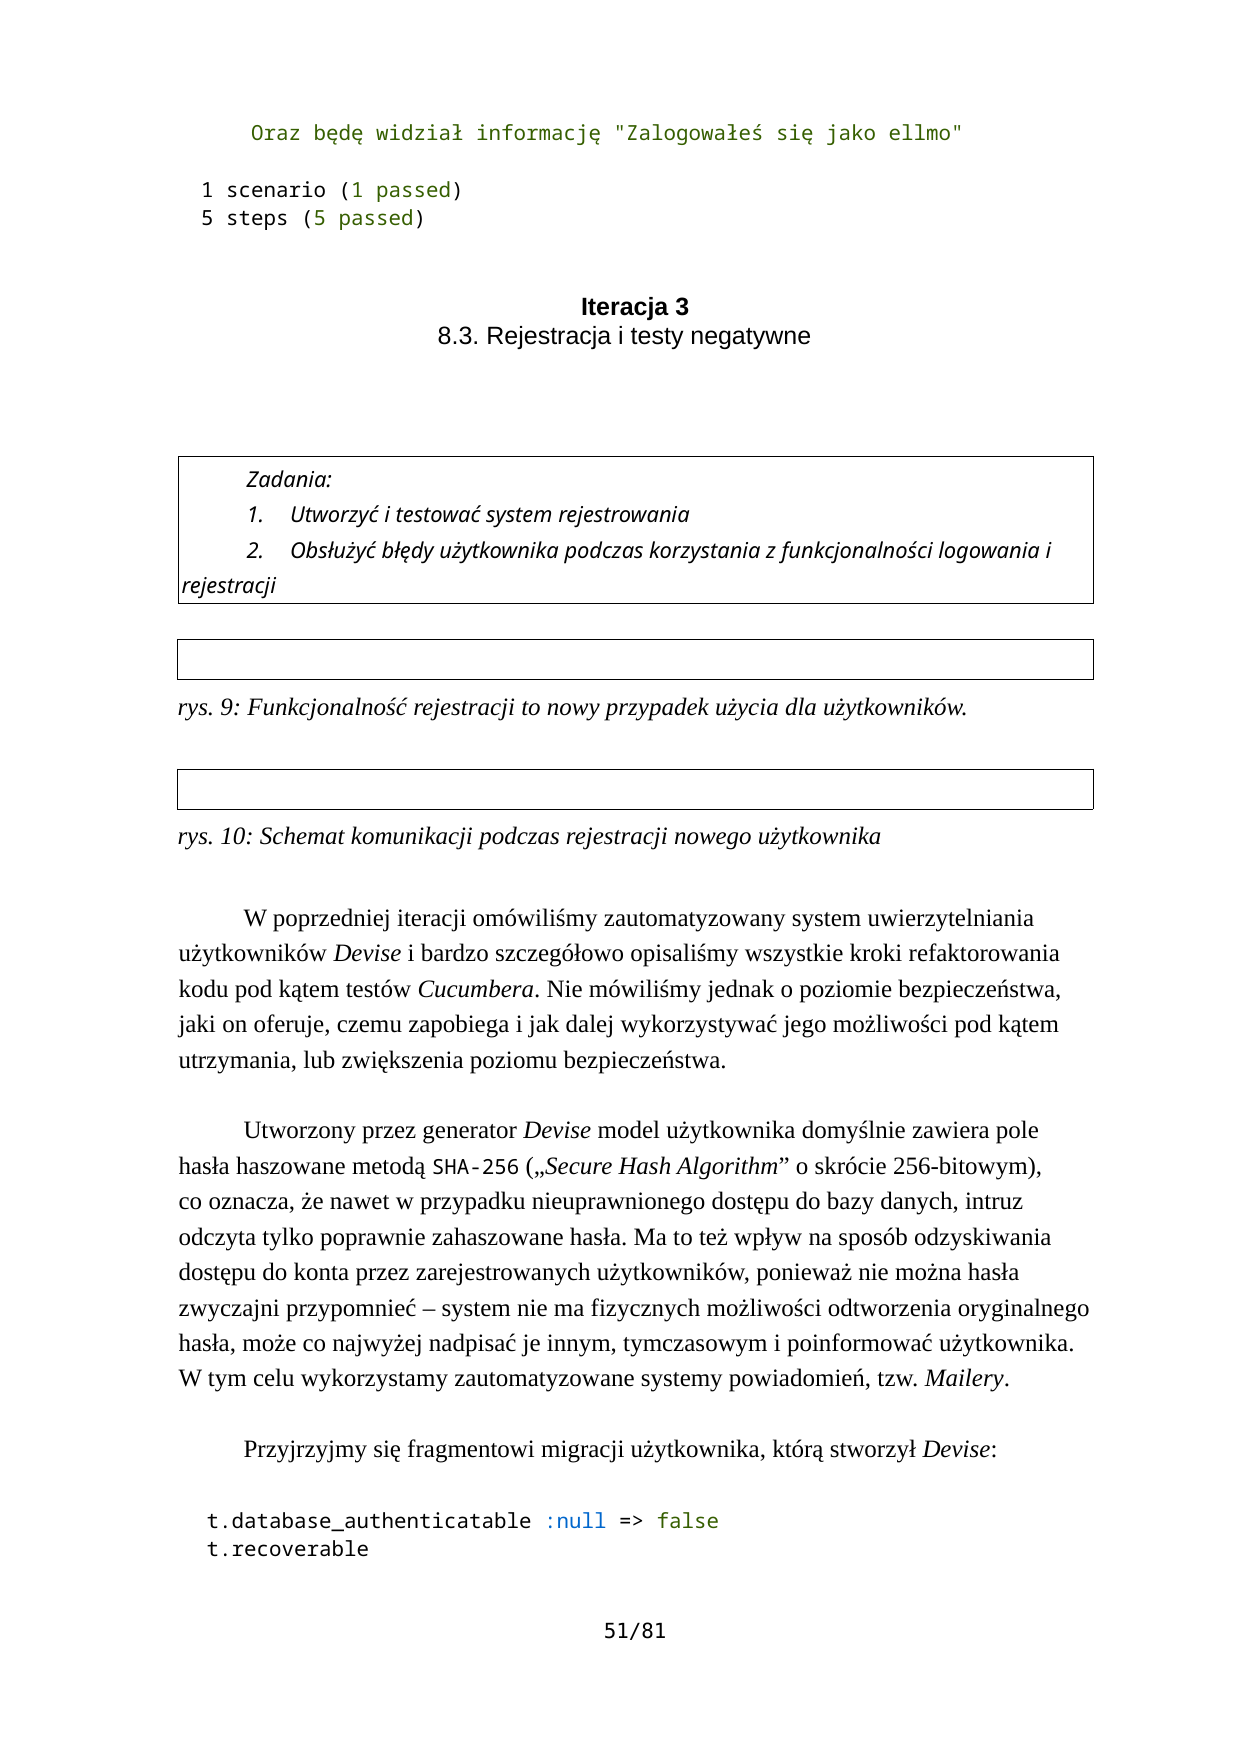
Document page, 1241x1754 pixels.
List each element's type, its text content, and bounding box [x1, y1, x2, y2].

text W poprzedniej iteracji omówiliśmy zautomatyzowany system uwierzytelniania użytkowników Devise i bardzo szczegółowo opisaliśmy wszystkie kroki refaktorowania kodu pod kątem testów Cucumbera. Nie mówiliśmy jednak o poziomie bezpieczeństwa, jaki on oferuje, czemu zapobiega i jak dalej wykorzystywać jego możliwości pod kątem utrzymania, lub zwiększenia poziomu bezpieczeństwa. [178, 898, 1093, 1075]
text rys. 10: Schemat komunikacji podczas rejestracji nowego użytkownika [177, 821, 1093, 850]
text rys. 9: Funkcjonalność rejestracji to nowy przypadek użycia dla użytkowników. [177, 692, 1093, 721]
text Przyjrzyjmy się fragmentowi migracji użytkownika, którą stworzył Devise: [178, 1429, 1093, 1465]
text Utworzony przez generator Devise model użytkownika domyślnie zawiera pole hasła haszowane metodą SHA-256 („Secure Hash Algorithm” o skrócie 256-bitowym), co oznacza, że nawet w przypadku nieuprawnionego dostępu do bazy danych, intruz odczyta tylko poprawnie zahaszowane hasła. Ma to też wpływ na sposób odzyskiwania dostępu do konta przez zarejestrowanych użytkowników, ponieważ nie można hasła zwyczajni przypomnieć – system nie ma fizycznych możliwości odtworzenia oryginalnego hasła, może co najwyżej nadpisać je innym, tymczasowym i poinformować użytkownika. W tym celu wykorzystamy zautomatyzowane systemy powiadomień, tzw. Mailery. [178, 1111, 1093, 1394]
list Utworzyć i testować system rejestrowania [179, 491, 1093, 527]
table_header [178, 640, 1093, 679]
table_header [178, 770, 1093, 809]
text Iteracja 3 [177, 292, 1093, 321]
list Obsłużyć błędy użytkownika podczas korzystania z funkcjonalności logowania i rejestracji [179, 527, 1093, 603]
table_header Oraz będę widział informację "Zalogowałeś się jako ellmo" 1 scenario (1 passed) 5 steps (5 passed) [177, 118, 1093, 232]
list Rejestracja i testy negatywne [177, 321, 1093, 349]
text Zadania: [179, 457, 1093, 491]
table_header t.database_authenticatable :null => false t.recoverable [177, 1500, 1093, 1568]
